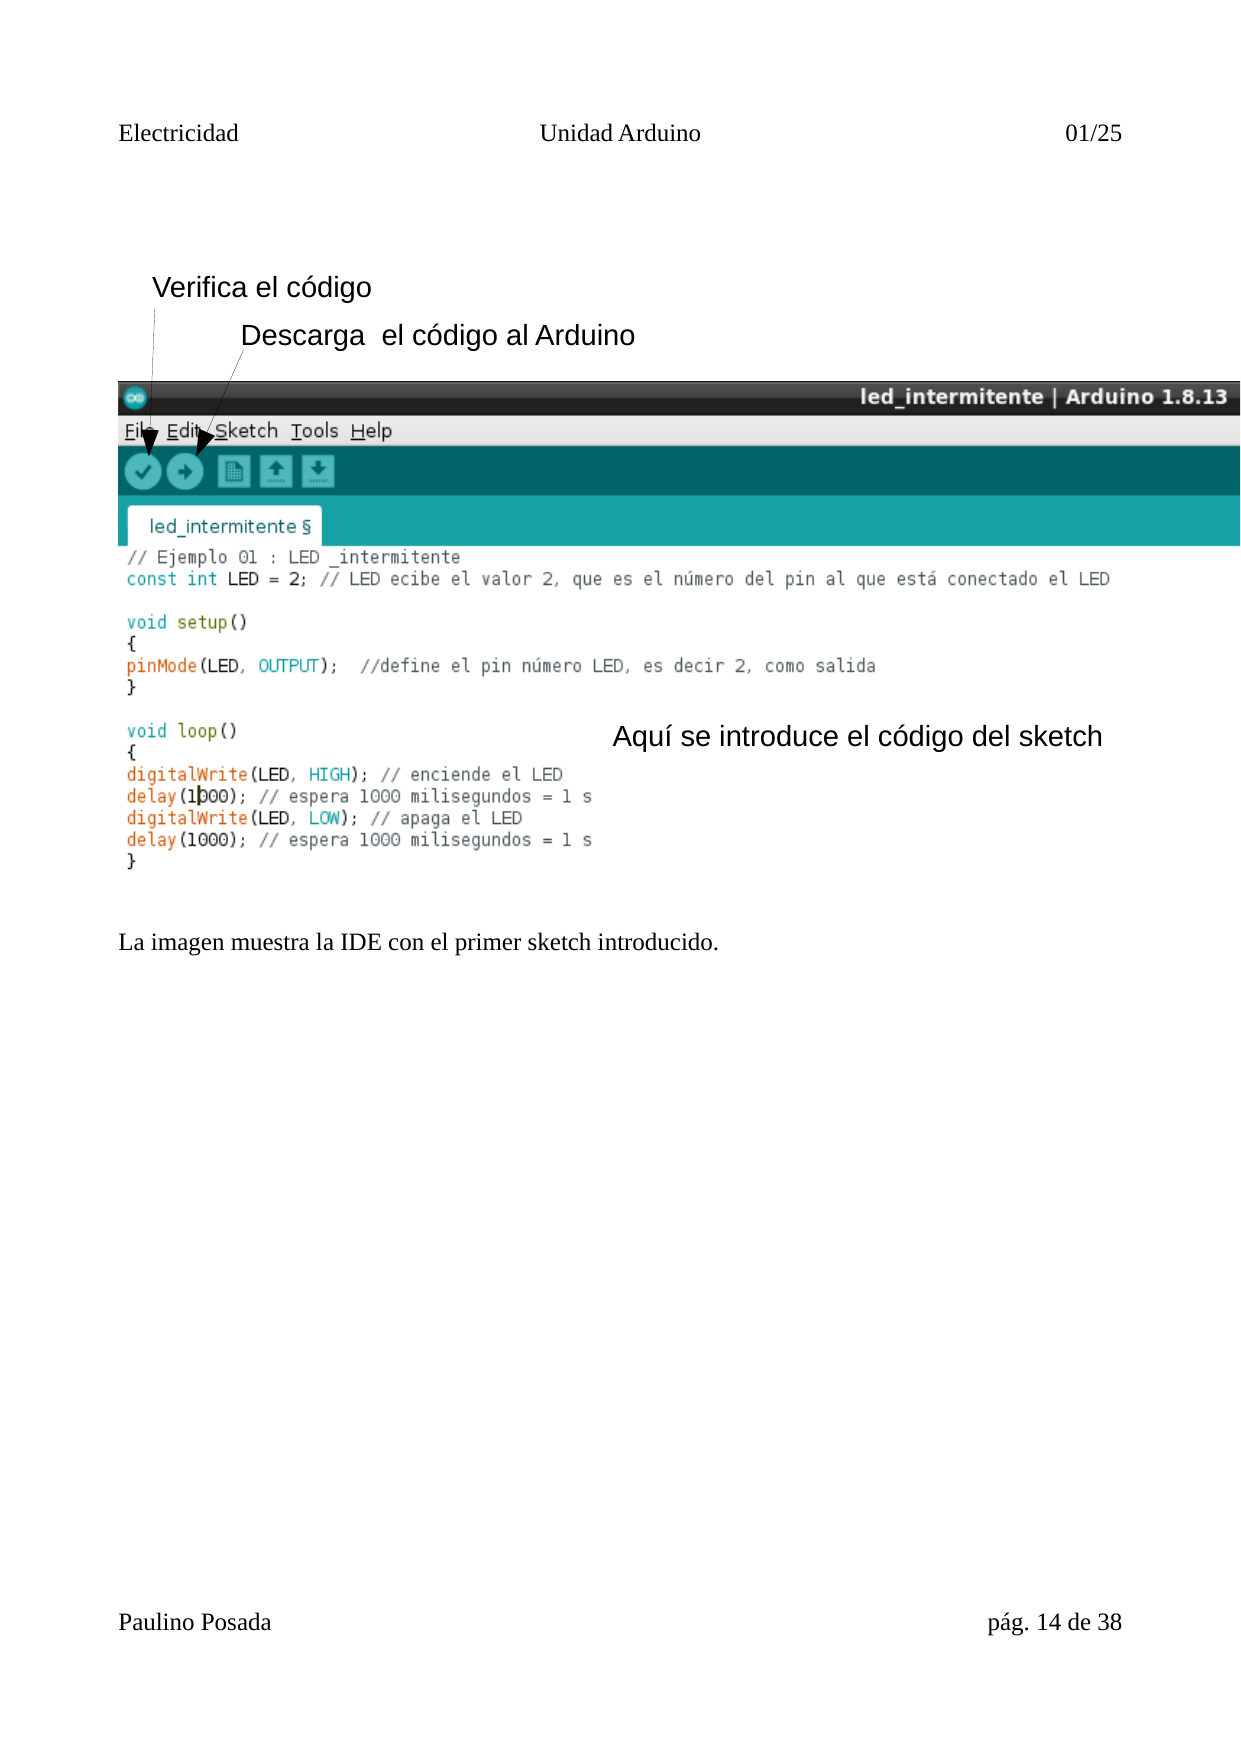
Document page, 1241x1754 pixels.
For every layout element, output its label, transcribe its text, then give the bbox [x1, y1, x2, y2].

picture [118, 381, 1241, 881]
text La imagen muestra la IDE con el primer sketch introducido. [118, 927, 1122, 955]
